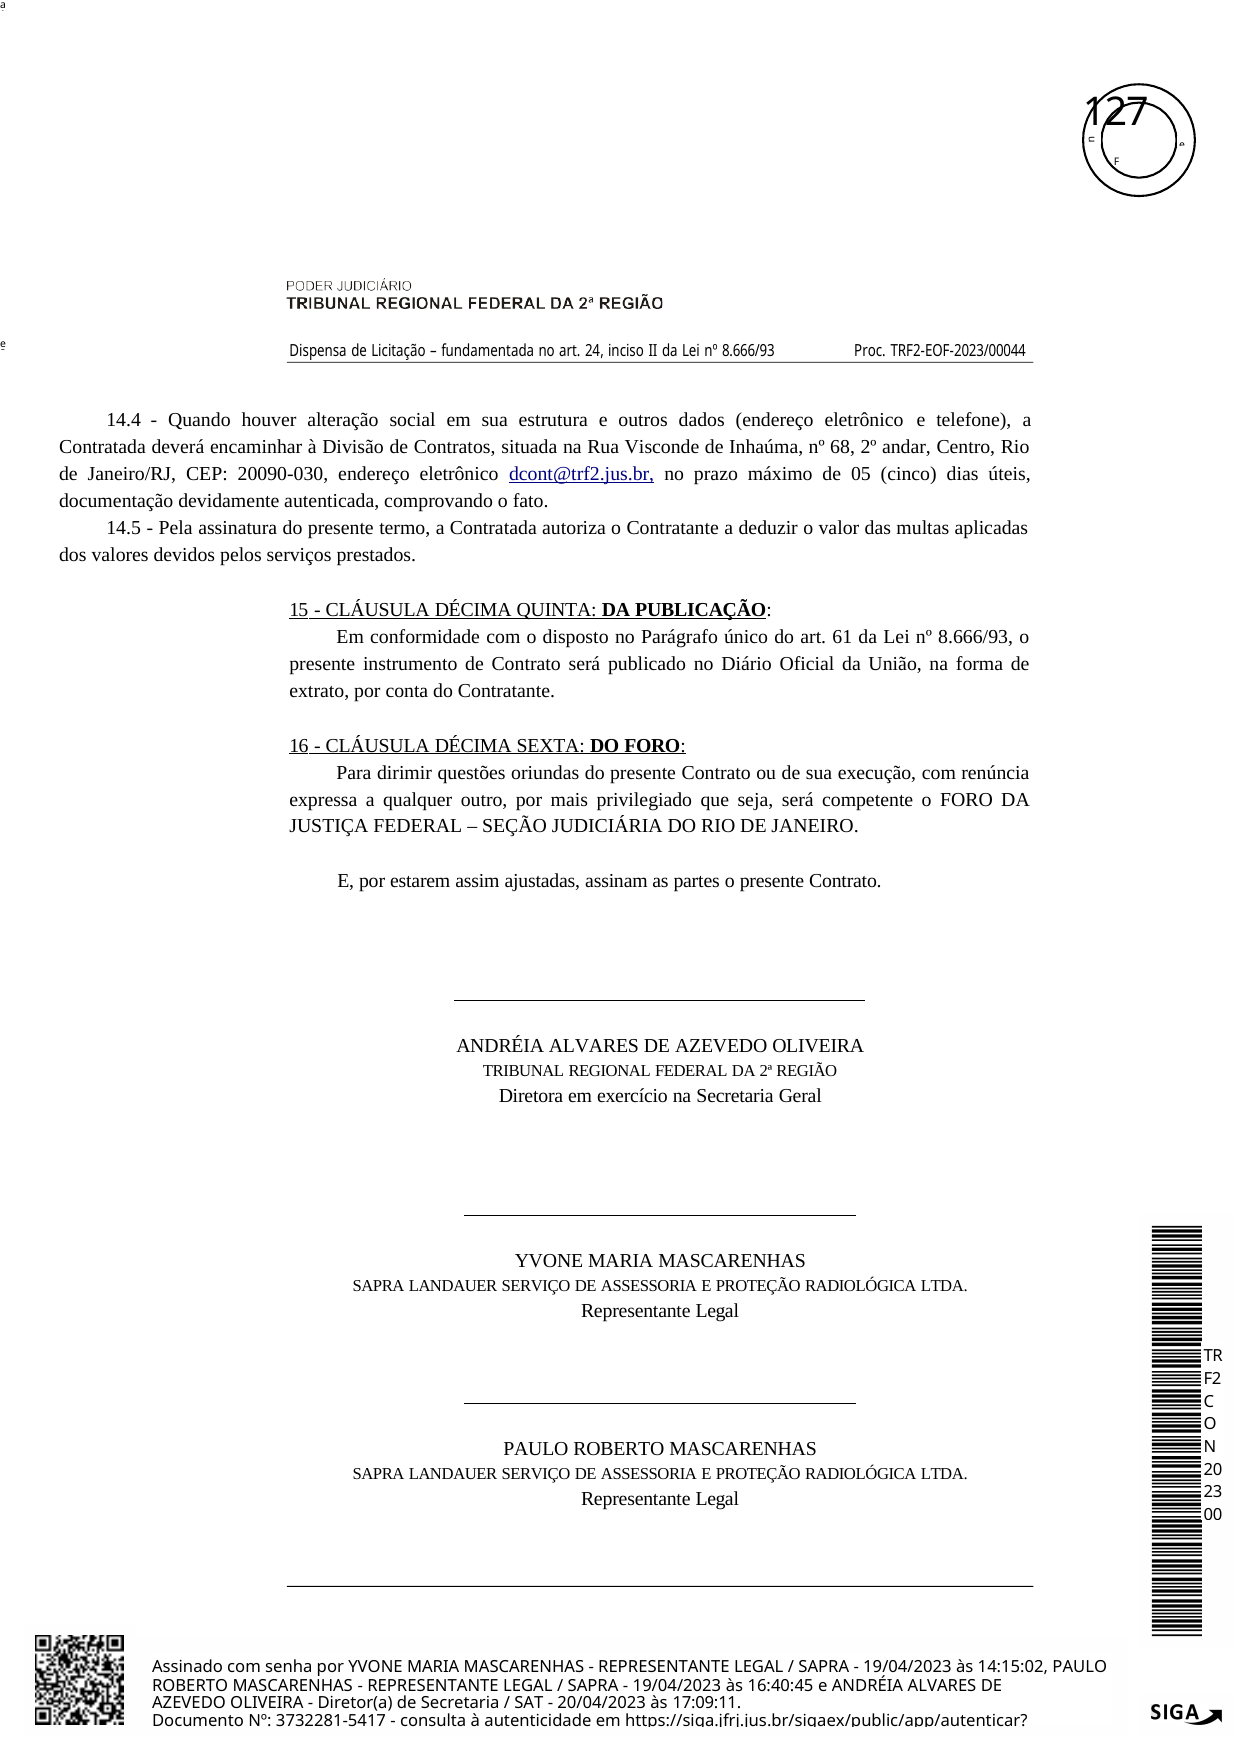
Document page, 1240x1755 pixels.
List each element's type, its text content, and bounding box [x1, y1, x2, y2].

text YVONE MARIA MASCARENHAS [139, 1249, 1139, 1272]
text PAULO ROBERTO MASCARENHAS [139, 1437, 1139, 1459]
text ANDRÉIA ALVARES DE AZEVEDO OLIVEIRA [139, 1034, 1181, 1057]
list - CLÁUSULA DÉCIMA SEXTA: DO FORO: [289, 733, 1181, 756]
text Dispensa de Licitação – fundamentada no art. 24, inciso II da Lei nº 8.666/93 Proc. TRF2-EOF-2023/00044 [289, 339, 1181, 361]
text e [0, 339, 6, 349]
text u [1086, 136, 1100, 144]
list - Pela assinatura do presente termo, a Contratada autoriza o Contratante a deduzir o valor das multas aplicadas dos valores devidos pelos serviços prestados. [59, 516, 1031, 566]
list - CLÁUSULA DÉCIMA QUINTA: DA PUBLICAÇÃO: [289, 598, 1181, 621]
text Representante Legal [139, 1299, 1139, 1322]
text SAPRA LANDAUER SERVIÇO DE ASSESSORIA E PROTEÇÃO RADIOLÓGICA LTDA. [139, 1464, 1139, 1483]
text Representante Legal [139, 1487, 1139, 1509]
text e [1179, 137, 1193, 146]
list - Quando houver alteração social em sua estrutura e outros dados (endereço eletrônico e telefone), a Contratada deverá encaminhar à Divisão de Contratos, situada na Rua Visconde de Inhaúma, nº 68, 2º andar, Centro, Rio de Janeiro/RJ, CEP: 20090-030, endereço eletrônico dcont@trf2.jus.br, no prazo máximo de 05 (cinco) dias úteis, documentação devidamente autenticada, comprovando o fato. [59, 408, 1031, 511]
text Diretora em exercício na Secretaria Geral [139, 1084, 1181, 1107]
text TRIBUNAL REGIONAL FEDERAL DA 2ª REGIÃO [139, 1061, 1181, 1080]
text TRF2CON202300036A [1203, 1344, 1224, 1520]
text a [0, 0, 6, 10]
text SAPRA LANDAUER SERVIÇO DE ASSESSORIA E PROTEÇÃO RADIOLÓGICA LTDA. [139, 1276, 1139, 1295]
text E, por estarem assim ajustadas, assinam as partes o presente Contrato. [59, 869, 1160, 892]
text Para dirimir questões oriundas do presente Contrato ou de sua execução, com renúncia expressa a qualquer outro, por mais privilegiado que seja, será competente o FORO DA JUSTIÇA FEDERAL – SEÇÃO JUDICIÁRIA DO RIO DE JANEIRO. [289, 761, 1031, 837]
text Em conformidade com o disposto no Parágrafo único do art. 61 da Lei nº 8.666/93, o presente instrumento de Contrato será publicado no Diário Oficial da União, na forma de extrato, por conta do Contratante. [289, 625, 1031, 701]
